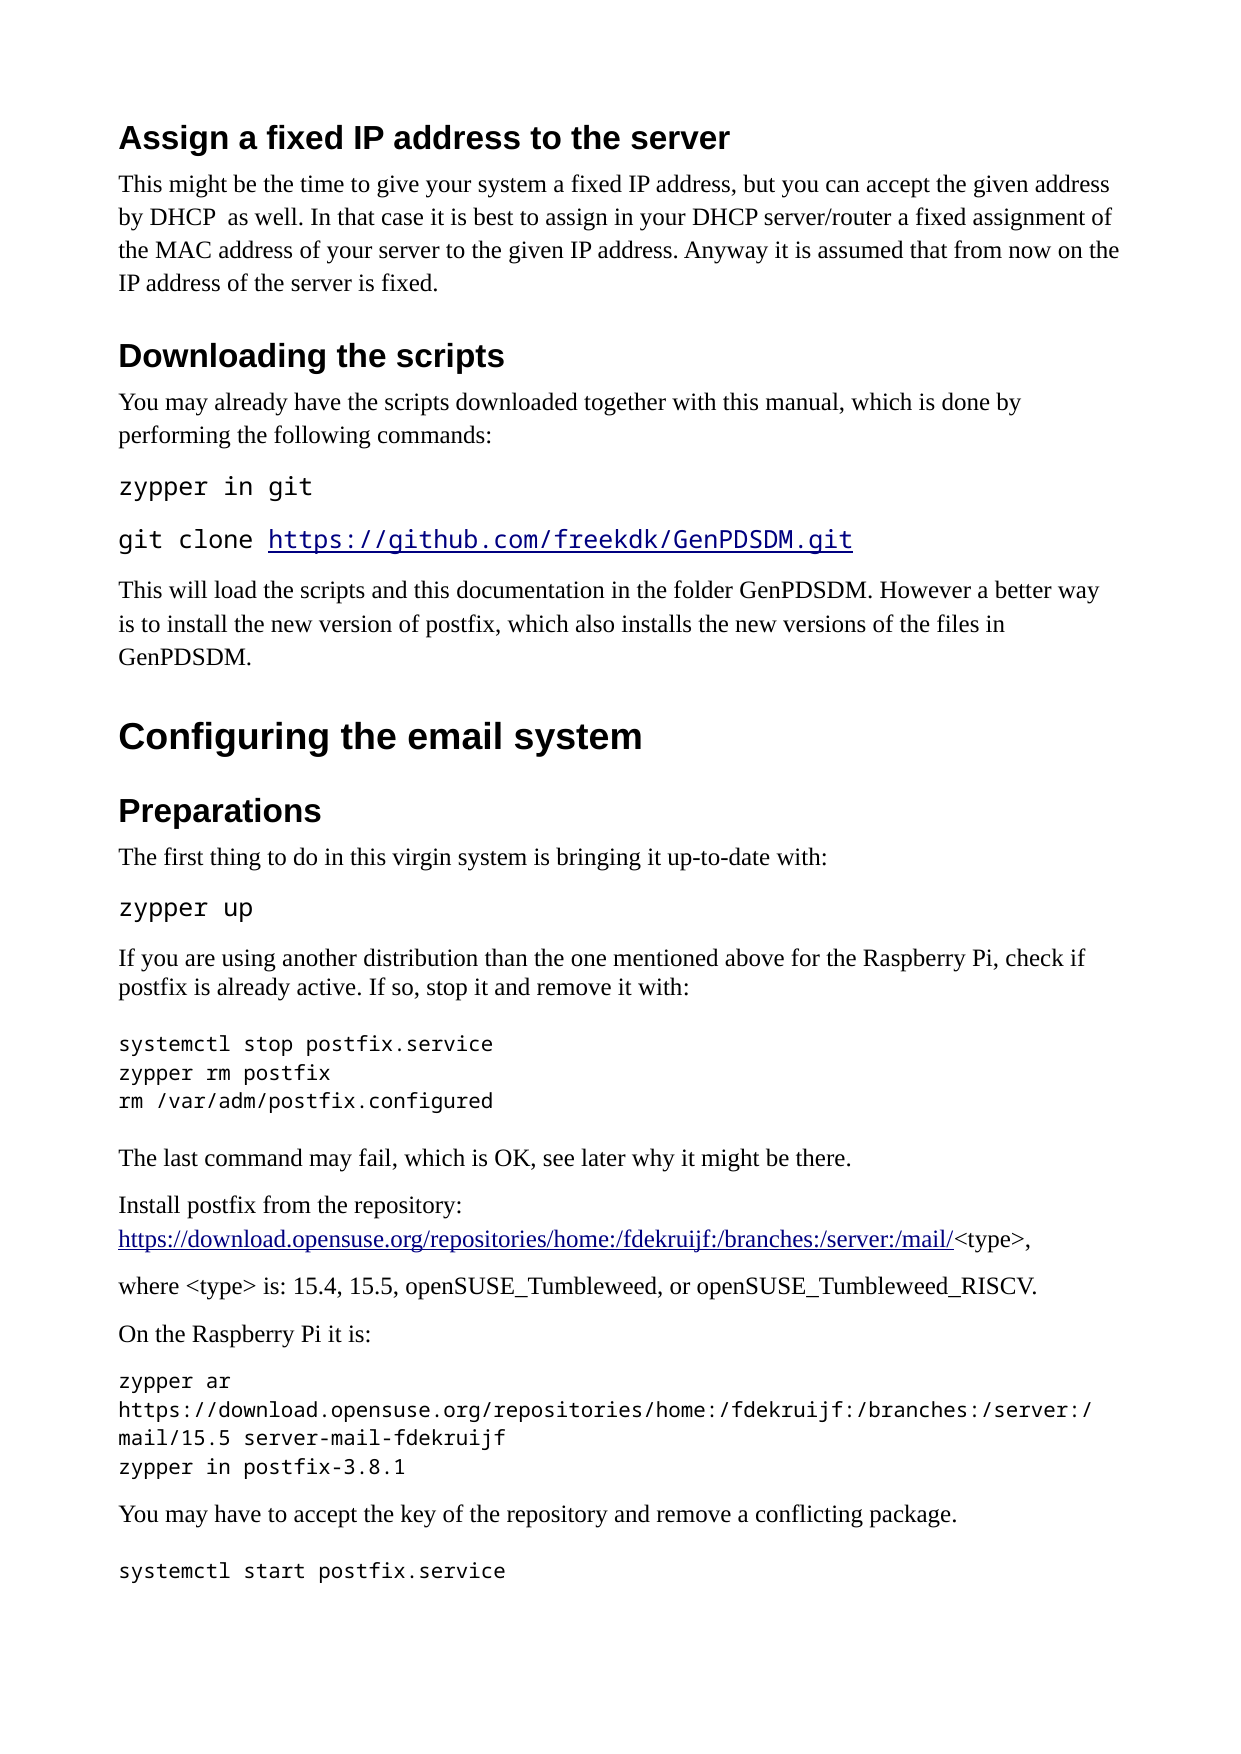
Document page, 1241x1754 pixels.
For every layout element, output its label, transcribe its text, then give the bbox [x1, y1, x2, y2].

text You may already have the scripts downloaded together with this manual, which is done by performing the following commands: [118, 387, 1122, 449]
text zypper ar https://download.opensuse.org/repositories/home:/fdekruijf:/branches:/server:/mail/15.5 server-mail-fdekruijf [118, 1366, 1122, 1452]
text The last command may fail, which is OK, see later why it might be there. [118, 1143, 1122, 1172]
text zypper rm postfix [118, 1058, 1122, 1086]
text zypper in postfix-3.8.1 [118, 1452, 1122, 1480]
text This might be the time to give your system a fixed IP address, but you can accept the given address by DHCP as well. In that case it is best to assign in your DHCP server/router a fixed assignment of the MAC address of your server to the given IP address. Anyway it is assumed that from now on the IP address of the server is fixed. [118, 169, 1122, 297]
subtitle Downloading the scripts [118, 337, 1122, 375]
text zypper in git [118, 468, 1122, 502]
subtitle Preparations [118, 791, 1122, 829]
text git clone https://github.com/freekdk/GenPDSDM.git [118, 522, 1122, 556]
text systemctl stop postfix.service [118, 1029, 1122, 1058]
text where <type> is: 15.4, 15.5, openSUSE_Tumbleweed, or openSUSE_Tumbleweed_RISCV. [118, 1271, 1122, 1300]
text systemctl start postfix.service [118, 1556, 1122, 1585]
text zypper up [118, 889, 1122, 923]
subtitle Assign a fixed IP address to the server [118, 118, 1122, 157]
text On the Raspberry Pi it is: [118, 1319, 1122, 1348]
text Install postfix from the repository: https://download.opensuse.org/repositories/home:/fdekruijf:/branches:/server:/mail/<type>, [118, 1191, 1122, 1252]
text The first thing to do in this virgin system is bringing it up-to-date with: [118, 842, 1122, 870]
subtitle Configuring the email system [118, 714, 1122, 757]
text This will load the scripts and this documentation in the folder GenPDSDM. However a better way is to install the new version of postfix, which also installs the new versions of the files in GenPDSDM. [118, 576, 1122, 670]
text If you are using another distribution than the one mentioned above for the Raspberry Pi, check if postfix is already active. If so, stop it and remove it with: [118, 943, 1122, 1001]
text You may have to accept the key of the repository and remove a conflicting package. [118, 1499, 1122, 1528]
text rm /var/adm/postfix.configured [118, 1086, 1122, 1114]
